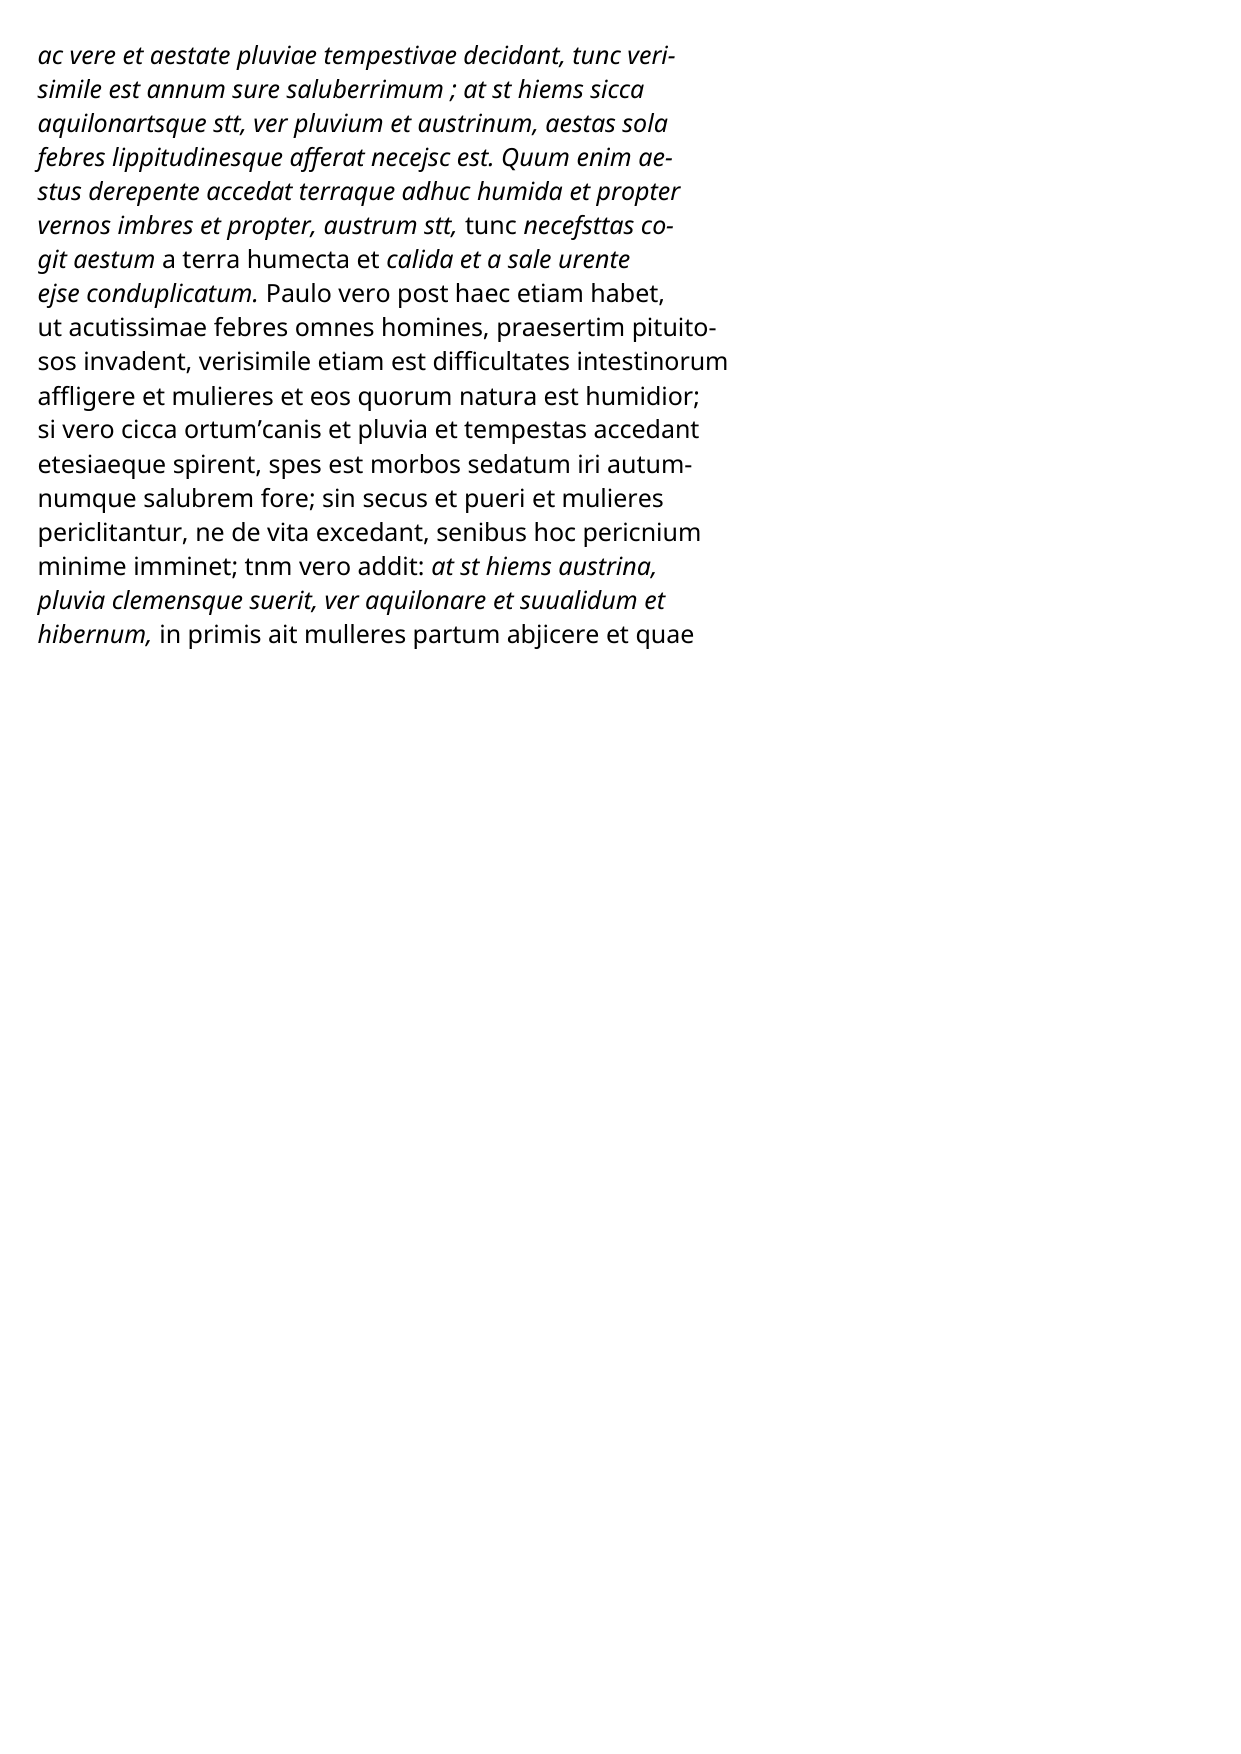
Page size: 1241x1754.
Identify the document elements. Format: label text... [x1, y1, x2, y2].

text ac vere et aestate pluviae tempestivae decidant, tunc veri- simile est annum sure saluberrimum ; at st hiems sicca aquilonartsque stt, ver pluvium et austrinum, aestas sola febres lippitudinesque afferat necejsc est. Quum enim ae- stus derepente accedat terraque adhuc humida et propter vernos imbres et propter, austrum stt, tunc necefsttas co- git aestum a terra humecta et calida et a sale urente ejse conduplicatum. Paulo vero post haec etiam habet, ut acutissimae febres omnes homines, praesertim pituito- sos invadent, verisimile etiam est difficultates intestinorum affligere et mulieres et eos quorum natura est humidior; si vero cicca ortum’canis et pluvia et tempestas accedant etesiaeque spirent, spes est morbos sedatum iri autum- numque salubrem fore; sin secus et pueri et mulieres periclitantur, ne de vita excedant, senibus hoc pericnium minime imminet; tnm vero addit: at st hiems austrina, pluvia clemensque suerit, ver aquilonare et suualidum et hibernum, in primis ait mulleres partum abjicere et quae [37, 37, 1203, 651]
